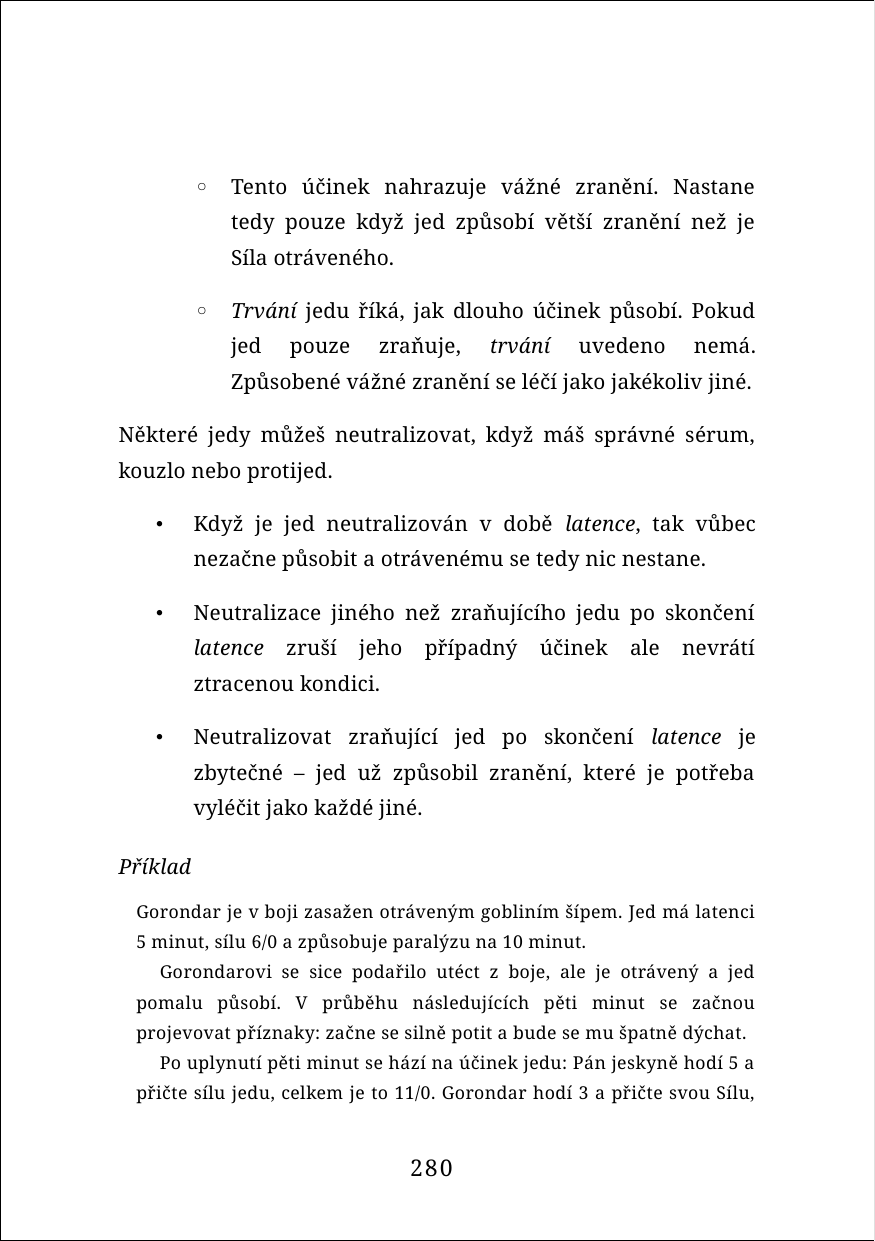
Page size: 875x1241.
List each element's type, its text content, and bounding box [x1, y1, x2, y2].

text Některé jedy můžeš neutralizovat, když máš správné sérum, kouzlo nebo protijed. [118, 420, 756, 484]
list Neutralizovat zraňující jed po skončení latence je zbytečné – jed už způsobil zranění, které je potřeba vyléčit jako každé jiné. [156, 722, 756, 822]
list Trvání jedu říká, jak dlouho účinek působí. Pokud jed pouze zraňuje, trvání uvedeno nemá. Způsobené vážné zranění se léčí jako jakékoliv jiné. [193, 296, 756, 396]
text Příklad [118, 852, 756, 881]
list Neutralizace jiného než zraňujícího jedu po skončení latence zruší jeho případný účinek ale nevrátí ztracenou kondici. [156, 598, 756, 697]
list Když je jed neutralizován v době latence, tak vůbec nezačne působit a otrávenému se tedy nic nestane. [156, 509, 756, 573]
text Gorondar je v boji zasažen otráveným gobliním šípem. Jed má latenci 5 minut, sílu 6/0 a způsobuje paralýzu na 10 minut. Gorondarovi se sice podařilo utéct z boje, ale je otrávený a jed pomalu působí. V průběhu následujících pěti minut se začnou projevovat příznaky: začne se silně potit a bude se mu špatně dýchat. Po uplynutí pěti minut se hází na účinek jedu: Pán jeskyně hodí 5 a přičte sílu jedu, celkem je to 11/0. Gorondar hodí 3 a přičte svou Sílu, [136, 899, 756, 1105]
list Tento účinek nahrazuje vážné zranění. Nastane tedy pouze když jed způsobí větší zranění než je Síla otráveného. [193, 172, 756, 271]
